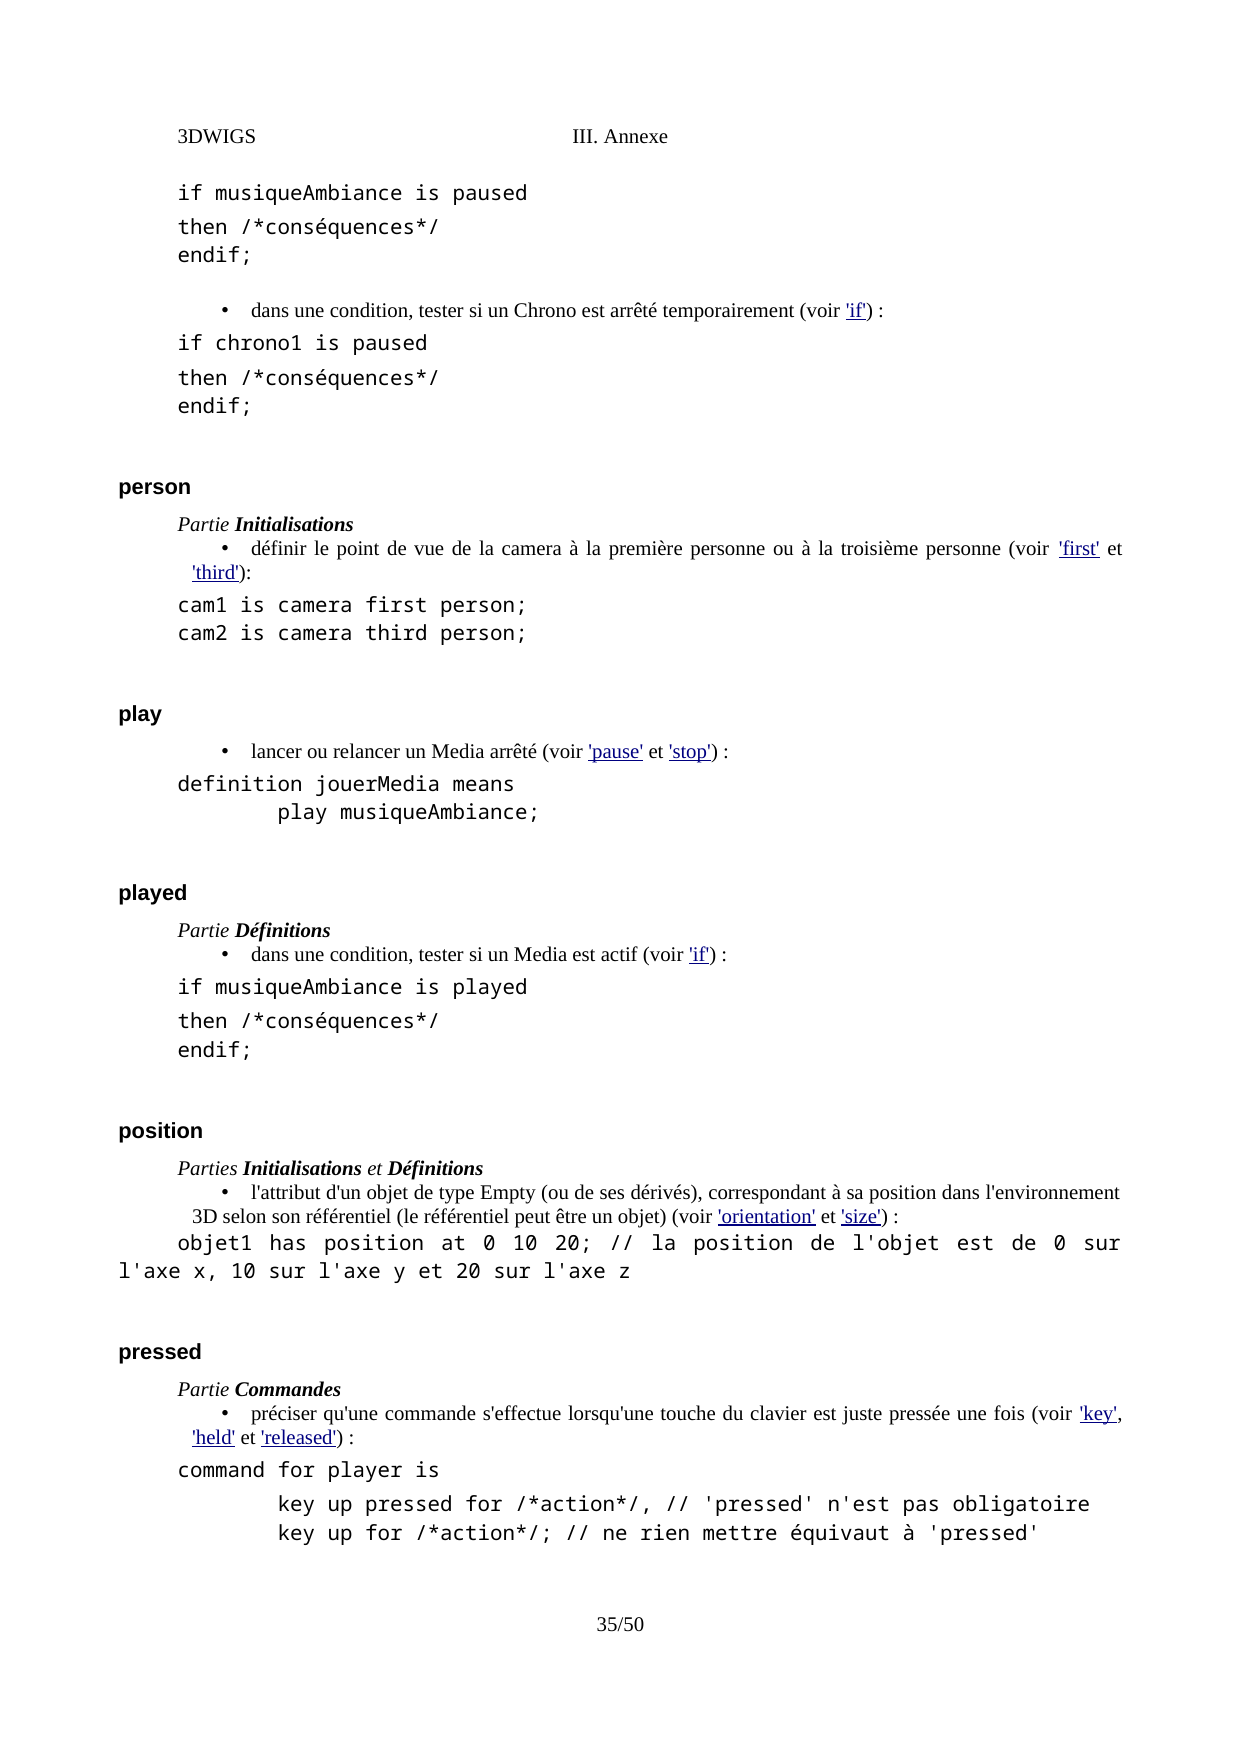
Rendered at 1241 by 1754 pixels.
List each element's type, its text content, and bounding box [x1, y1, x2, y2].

subtitle person [118, 474, 1122, 499]
text if musiqueAmbiance is paused [118, 178, 1122, 206]
subtitle play [118, 701, 1122, 726]
text definition jouerMedia means [118, 769, 1122, 797]
text endif; [118, 1035, 1122, 1063]
text then /*conséquences*/ [118, 363, 1122, 391]
text key up for /*action*/; // ne rien mettre équivaut à 'pressed' [118, 1518, 1122, 1546]
text if musiqueAmbiance is played [118, 972, 1122, 1001]
text command for player is [118, 1455, 1122, 1483]
subtitle played [118, 880, 1122, 906]
text Parties Initialisations et Définitions [118, 1156, 1122, 1179]
text endif; [118, 391, 1122, 419]
text Partie Initialisations [118, 512, 1122, 536]
text key up pressed for /*action*/, // 'pressed' n'est pas obligatoire [118, 1489, 1122, 1518]
text objet1 has position at 0 10 20; // la position de l'objet est de 0 sur l'axe x, 10 sur l'axe y et 20 sur l'axe z [118, 1228, 1122, 1284]
text cam2 is camera third person; [118, 618, 1122, 647]
text cam1 is camera first person; [118, 590, 1122, 618]
list définir le point de vue de la camera à la première personne ou à la troisième personne (voir 'first' et 'third'): [162, 536, 1122, 584]
subtitle position [118, 1118, 1122, 1143]
text if chrono1 is paused [118, 328, 1122, 357]
text then /*conséquences*/ [118, 1006, 1122, 1035]
list dans une condition, tester si un Chrono est arrêté temporairement (voir 'if') : [162, 298, 1122, 322]
text Partie Commandes [118, 1377, 1122, 1401]
text endif; [118, 240, 1122, 269]
text then /*conséquences*/ [118, 212, 1122, 240]
list l'attribut d'un objet de type Empty (ou de ses dérivés), correspondant à sa position dans l'environnement 3D selon son référentiel (le référentiel peut être un objet) (voir 'orientation' et 'size') : [162, 1179, 1122, 1228]
list lancer ou relancer un Media arrêté (voir 'pause' et 'stop') : [162, 739, 1122, 763]
text Partie Définitions [118, 918, 1122, 942]
list préciser qu'une commande s'effectue lorsqu'une touche du clavier est juste pressée une fois (voir 'key', 'held' et 'released') : [162, 1401, 1122, 1449]
list dans une condition, tester si un Media est actif (voir 'if') : [162, 942, 1122, 966]
text play musiqueAmbiance; [118, 797, 1122, 826]
subtitle pressed [118, 1339, 1122, 1364]
